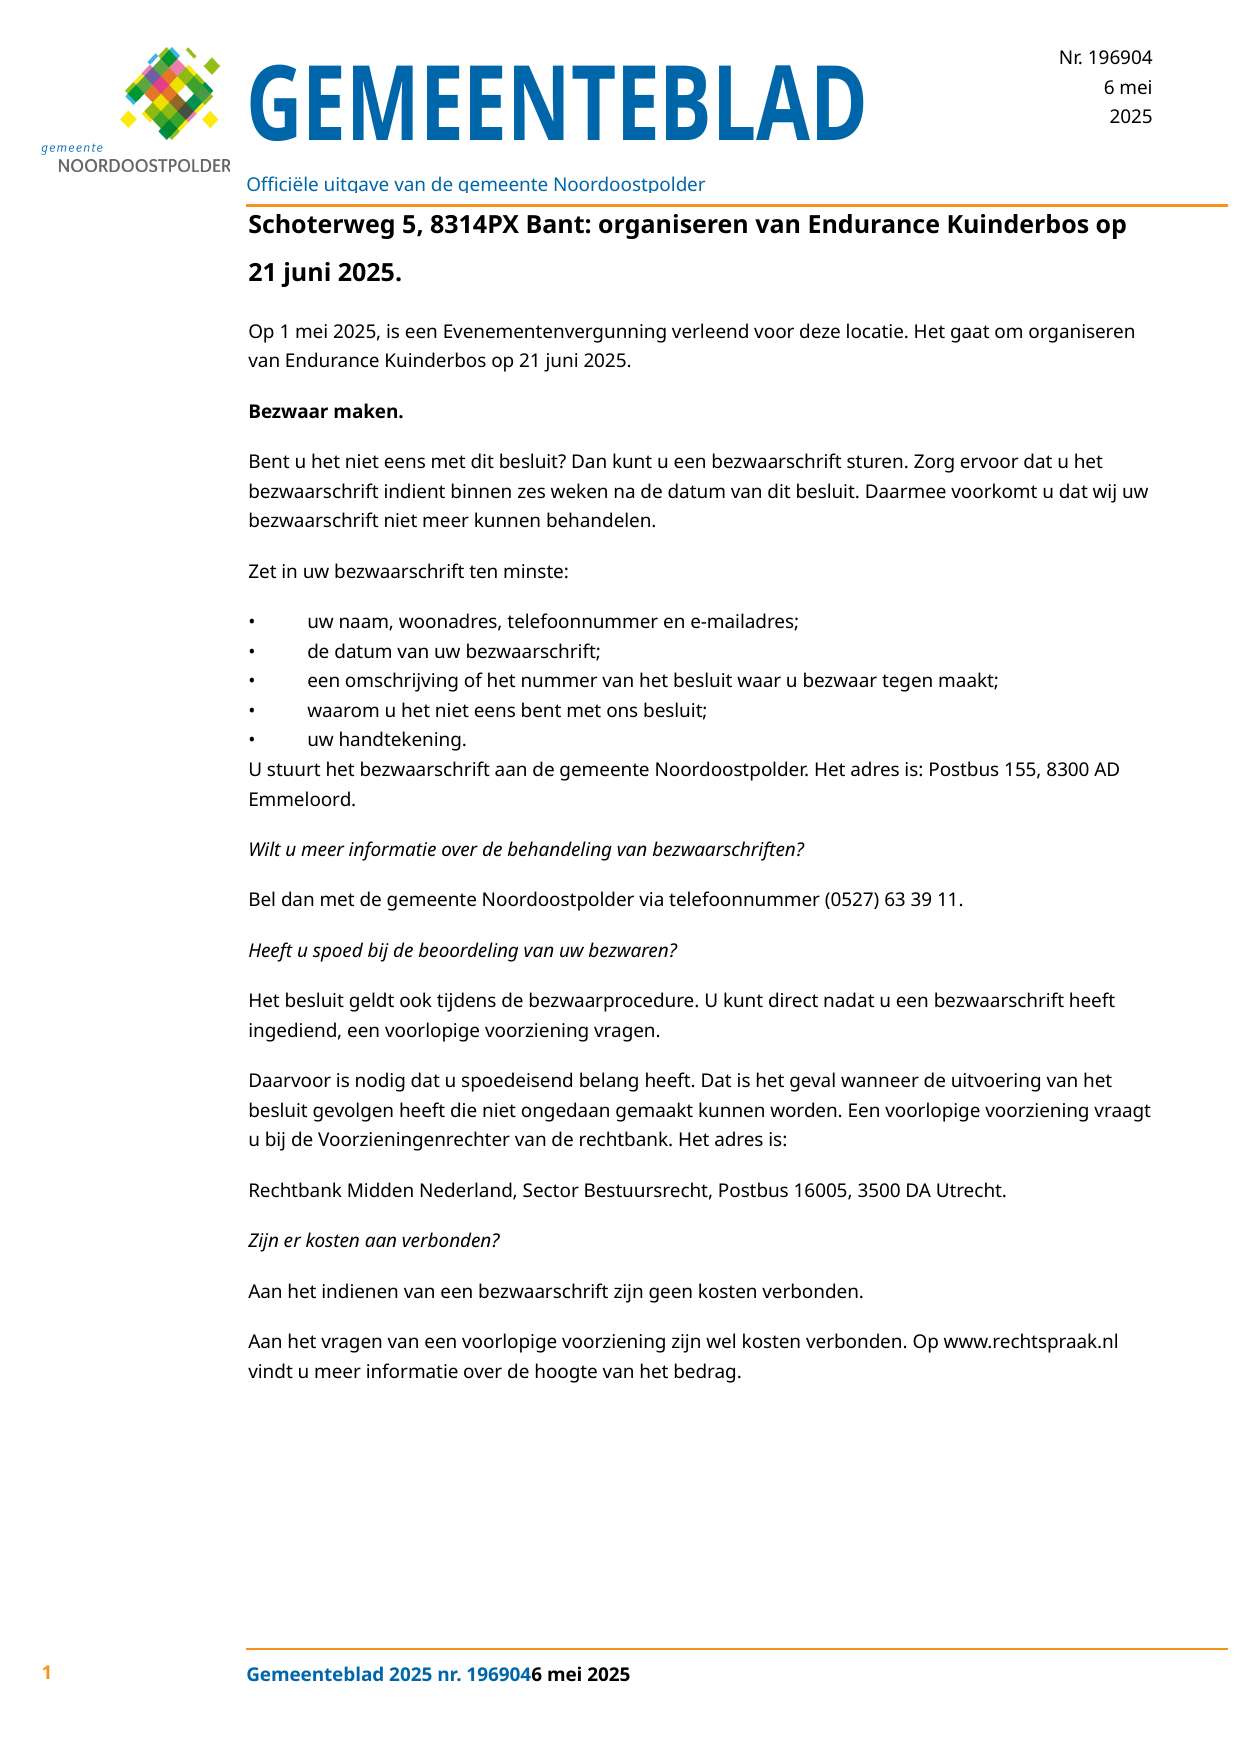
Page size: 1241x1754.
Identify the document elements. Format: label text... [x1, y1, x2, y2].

text Aan het vragen van een voorlopige voorziening zijn wel kosten verbonden. Op www.rechtspraak.nl vindt u meer informatie over de hoogte van het bedrag. [248, 1328, 1152, 1384]
text Heeft u spoed bij de beoordeling van uw bezwaren? [248, 937, 1152, 963]
text Het besluit geldt ook tijdens de bezwaarprocedure. U kunt direct nadat u een bezwaarschrift heeft ingediend, een voorlopige voorziening vragen. [248, 987, 1152, 1043]
text Zet in uw bezwaarschrift ten minste: [248, 558, 1152, 584]
text Daarvoor is nodig dat u spoedeisend belang heeft. Dat is het geval wanneer de uitvoering van het besluit gevolgen heeft die niet ongedaan gemaakt kunnen worden. Een voorlopige voorziening vraagt u bij de Voorzieningenrechter van de rechtbank. Het adres is: [248, 1067, 1152, 1152]
list waarom u het niet eens bent met ons besluit; [248, 697, 1152, 723]
text Rechtbank Midden Nederland, Sector Bestuursrecht, Postbus 16005, 3500 DA Utrecht. [248, 1177, 1152, 1203]
list de datum van uw bezwaarschrift; [248, 638, 1152, 664]
list een omschrijving of het nummer van het besluit waar u bezwaar tegen maakt; [248, 667, 1152, 693]
list uw naam, woonadres, telefoonnummer en e-mailadres; [248, 608, 1152, 634]
text Bel dan met de gemeente Noordoostpolder via telefoonnummer (0527) 63 39 11. [248, 887, 1152, 912]
list uw handtekening. [248, 727, 1152, 752]
picture [41, 47, 231, 172]
text U stuurt het bezwaarschrift aan de gemeente Noordoostpolder. Het adres is: Postbus 155, 8300 AD Emmeloord. [248, 756, 1152, 812]
text Aan het indienen van een bezwaarschrift zijn geen kosten verbonden. [248, 1278, 1152, 1304]
text Bezwaar maken. [248, 398, 1152, 424]
text Op 1 mei 2025, is een Evenementenvergunning verleend voor deze locatie. Het gaat om organiseren van Endurance Kuinderbos op 21 juni 2025. [248, 318, 1152, 373]
text Schoterweg 5, 8314PX Bant: organiseren van Endurance Kuinderbos op 21 juni 2025. [248, 207, 1152, 288]
text Wilt u meer informatie over de behandeling van bezwaarschriften? [248, 836, 1152, 862]
text Zijn er kosten aan verbonden? [248, 1227, 1152, 1253]
text Bent u het niet eens met dit besluit? Dan kunt u een bezwaarschrift sturen. Zorg ervoor dat u het bezwaarschrift indient binnen zes weken na de datum van dit besluit. Daarmee voorkomt u dat wij uw bezwaarschrift niet meer kunnen behandelen. [248, 448, 1152, 533]
